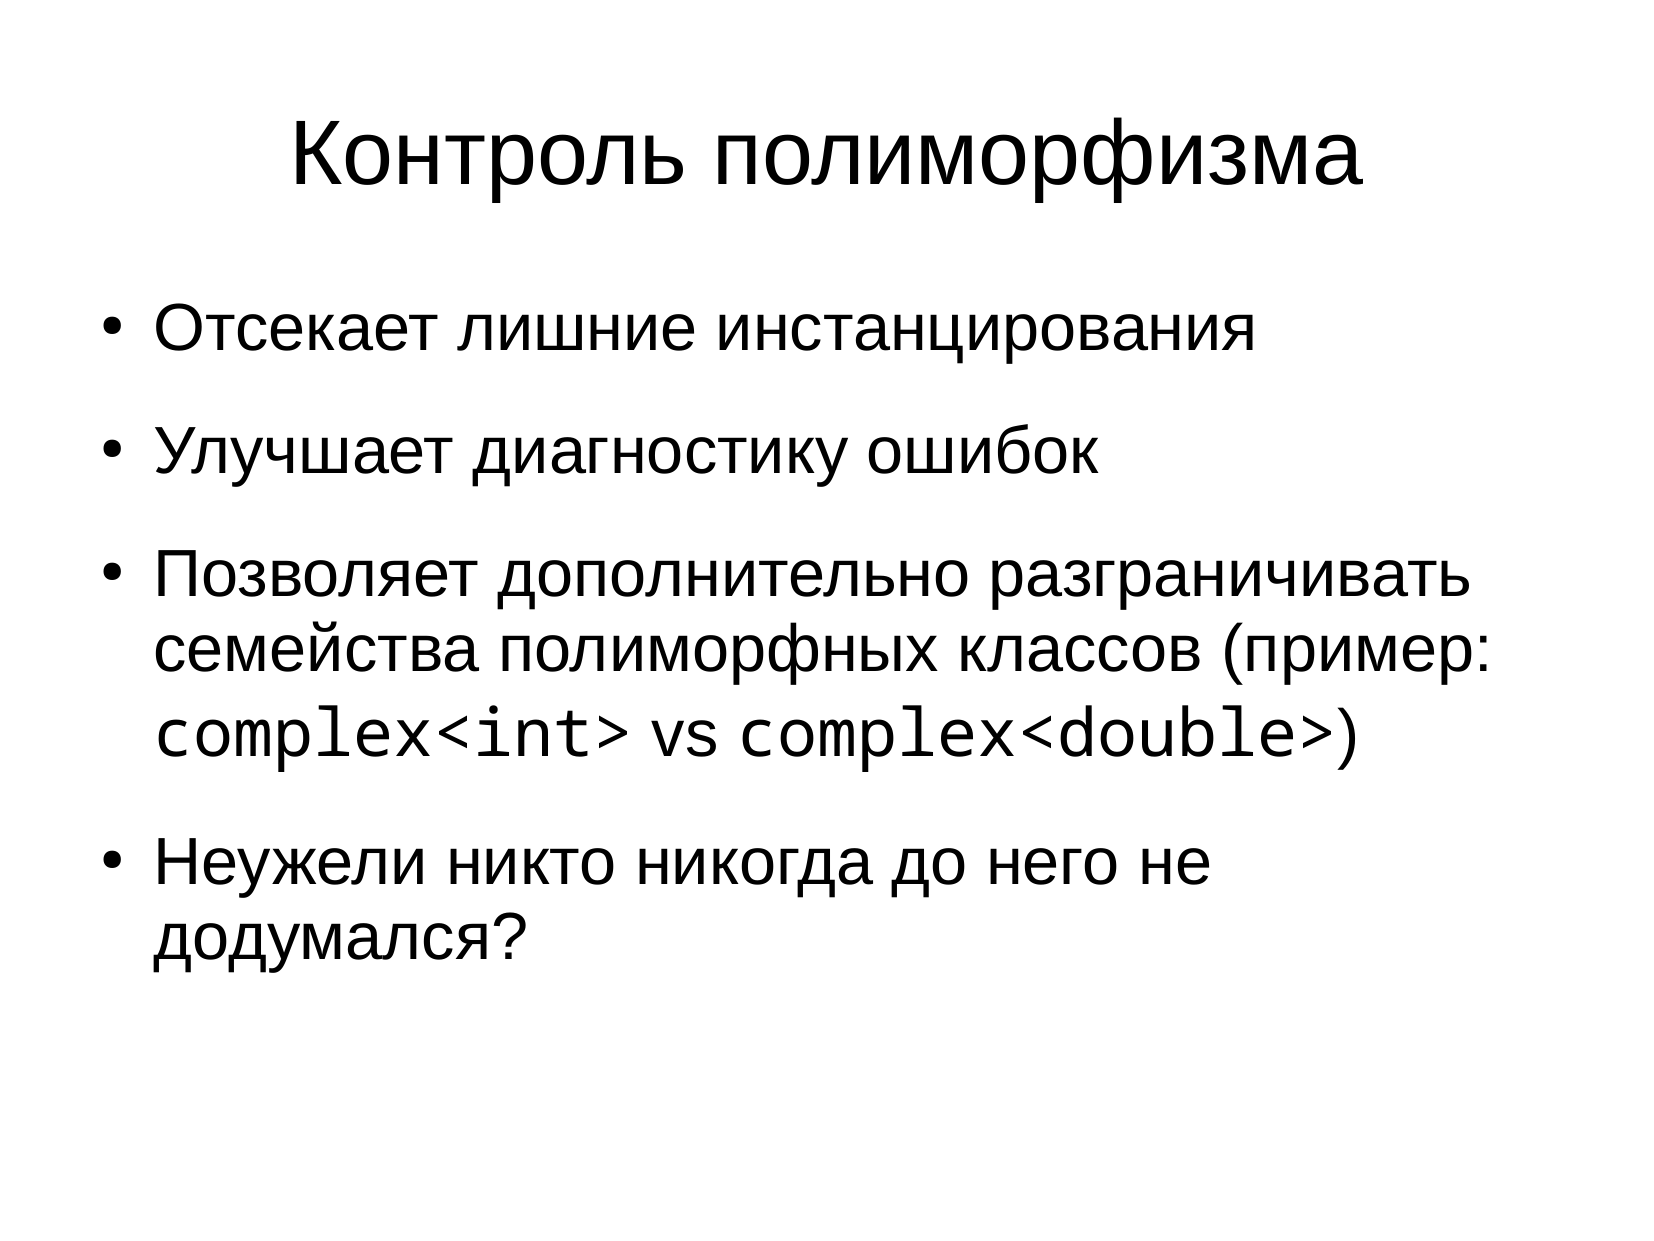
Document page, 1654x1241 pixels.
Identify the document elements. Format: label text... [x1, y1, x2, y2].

list Отсекает лишние инстанцирования Улучшает диагностику ошибок Позволяет дополнительно разграничивать семейства полиморфных классов (пример: complex<int> vs complex<double>) Неужели никто никогда до него не додумался? [82, 290, 1571, 1010]
title Контроль полиморфизма [82, 49, 1571, 257]
